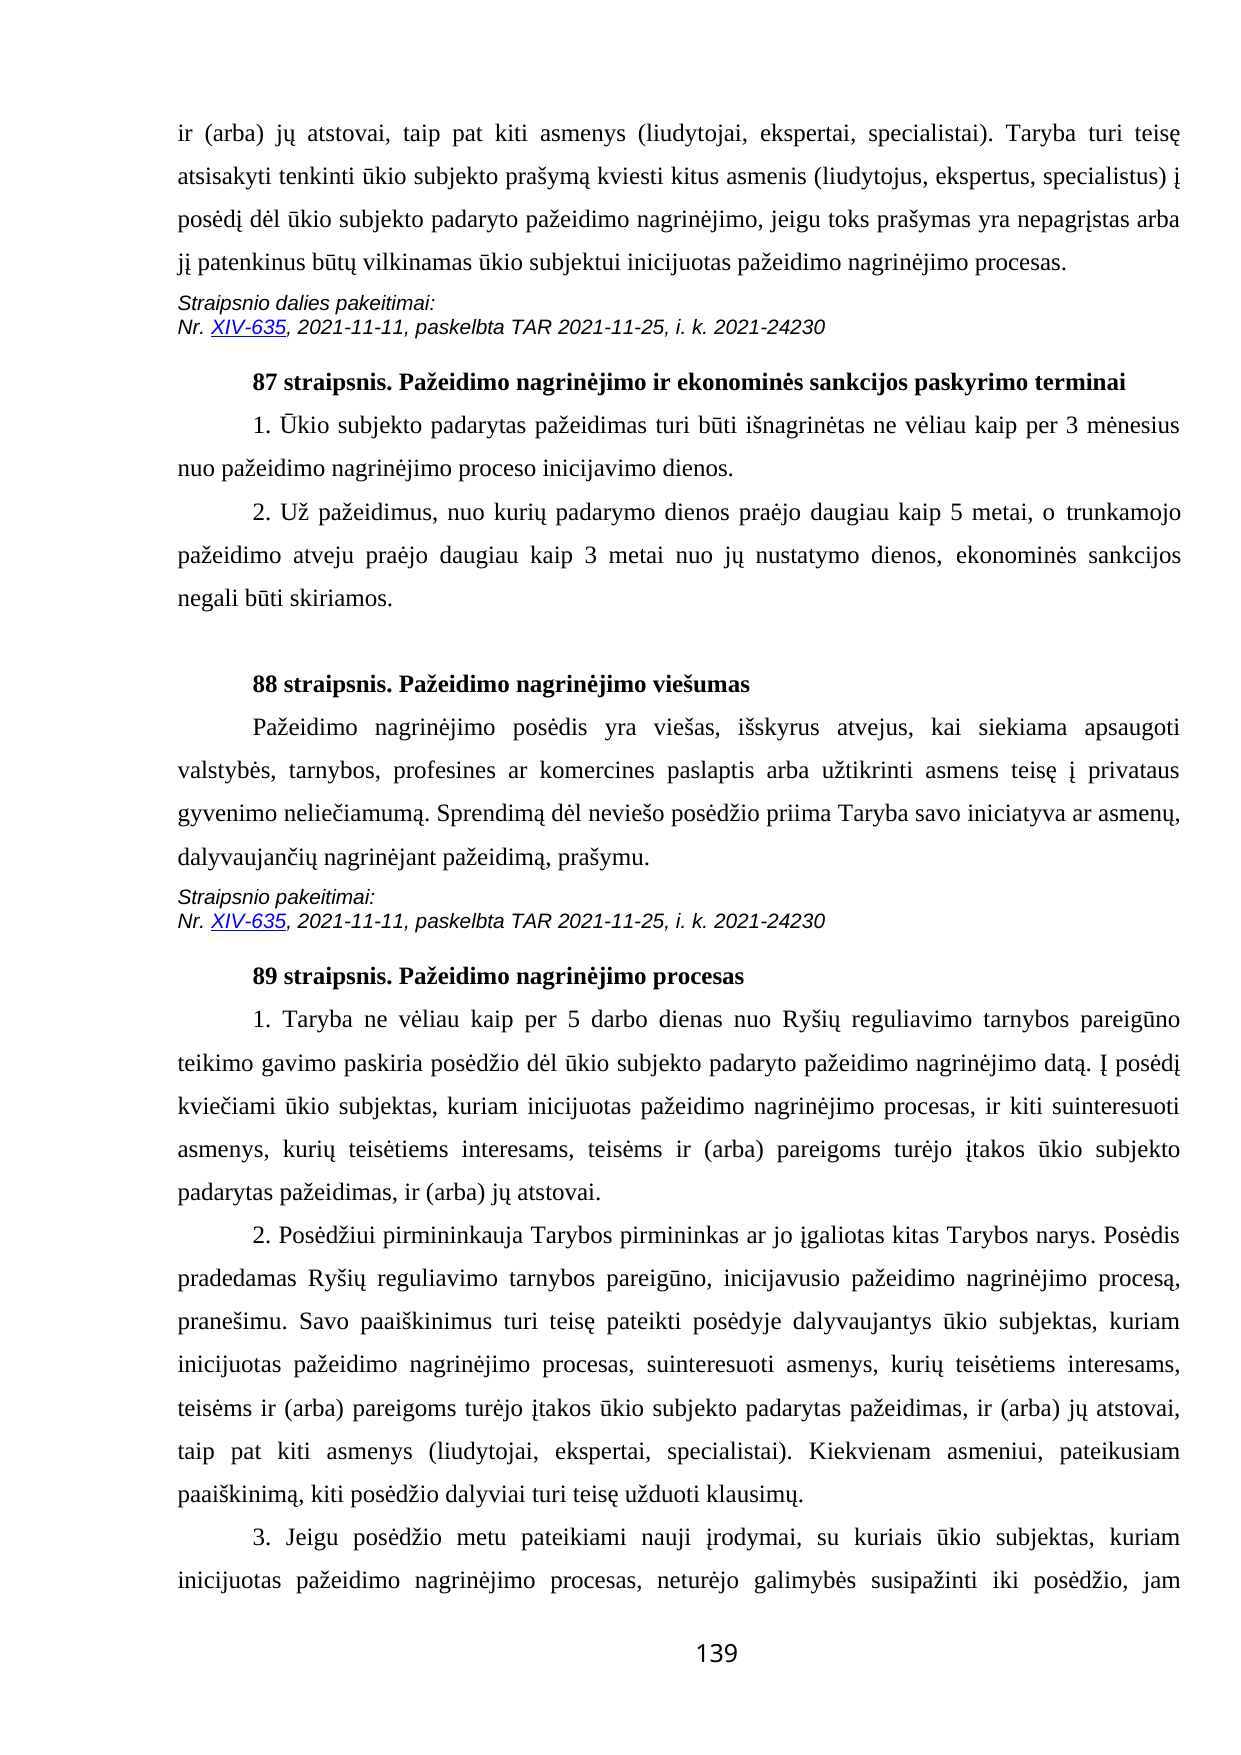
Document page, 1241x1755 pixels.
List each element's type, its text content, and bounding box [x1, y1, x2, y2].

text Pažeidimo nagrinėjimo posėdis yra viešas, išskyrus atvejus, kai siekiama apsaugoti valstybės, tarnybos, profesines ar komercines paslaptis arba užtikrinti asmens teisę į privataus gyvenimo neliečiamumą. Sprendimą dėl neviešo posėdžio priima Taryba savo iniciatyva ar asmenų, dalyvaujančių nagrinėjant pažeidimą, prašymu. [177, 712, 1181, 870]
text 1. Ūkio subjekto padarytas pažeidimas turi būti išnagrinėtas ne vėliau kaip per 3 mėnesius nuo pažeidimo nagrinėjimo proceso inicijavimo dienos. [177, 410, 1181, 482]
text 1. Taryba ne vėliau kaip per 5 darbo dienas nuo Ryšių reguliavimo tarnybos pareigūno teikimo gavimo paskiria posėdžio dėl ūkio subjekto padaryto pažeidimo nagrinėjimo datą. Į posėdį kviečiami ūkio subjektas, kuriam inicijuotas pažeidimo nagrinėjimo procesas, ir kiti suinteresuoti asmenys, kurių teisėtiems interesams, teisėms ir (arba) pareigoms turėjo įtakos ūkio subjekto padarytas pažeidimas, ir (arba) jų atstovai. [177, 1004, 1181, 1206]
text Straipsnio pakeitimai: [177, 885, 1181, 909]
text Nr. XIV-635, 2021-11-11, paskelbta TAR 2021-11-25, i. k. 2021-24230 [177, 909, 1181, 933]
text 3. Jeigu posėdžio metu pateikiami nauji įrodymai, su kuriais ūkio subjektas, kuriam inicijuotas pažeidimo nagrinėjimo procesas, neturėjo galimybės susipažinti iki posėdžio, jam [177, 1522, 1181, 1594]
text 87 straipsnis. Pažeidimo nagrinėjimo ir ekonominės sankcijos paskyrimo terminai [177, 367, 1181, 396]
text 2. Posėdžiui pirmininkauja Tarybos pirmininkas ar jo įgaliotas kitas Tarybos narys. Posėdis pradedamas Ryšių reguliavimo tarnybos pareigūno, inicijavusio pažeidimo nagrinėjimo procesą, pranešimu. Savo paaiškinimus turi teisę pateikti posėdyje dalyvaujantys ūkio subjektas, kuriam inicijuotas pažeidimo nagrinėjimo procesas, suinteresuoti asmenys, kurių teisėtiems interesams, teisėms ir (arba) pareigoms turėjo įtakos ūkio subjekto padarytas pažeidimas, ir (arba) jų atstovai, taip pat kiti asmenys (liudytojai, ekspertai, specialistai). Kiekvienam asmeniui, pateikusiam paaiškinimą, kiti posėdžio dalyviai turi teisę užduoti klausimų. [177, 1220, 1181, 1508]
text ir (arba) jų atstovai, taip pat kiti asmenys (liudytojai, ekspertai, specialistai). Taryba turi teisę atsisakyti tenkinti ūkio subjekto prašymą kviesti kitus asmenis (liudytojus, ekspertus, specialistus) į posėdį dėl ūkio subjekto padaryto pažeidimo nagrinėjimo, jeigu toks prašymas yra nepagrįstas arba jį patenkinus būtų vilkinamas ūkio subjektui inicijuotas pažeidimo nagrinėjimo procesas. [177, 118, 1181, 276]
text 89 straipsnis. Pažeidimo nagrinėjimo procesas [177, 961, 1181, 990]
text Nr. XIV-635, 2021-11-11, paskelbta TAR 2021-11-25, i. k. 2021-24230 [177, 314, 1181, 338]
text Straipsnio dalies pakeitimai: [177, 291, 1181, 314]
text 88 straipsnis. Pažeidimo nagrinėjimo viešumas [177, 669, 1181, 698]
text 2. Už pažeidimus, nuo kurių padarymo dienos praėjo daugiau kaip 5 metai, o trunkamojo pažeidimo atveju praėjo daugiau kaip 3 metai nuo jų nustatymo dienos, ekonominės sankcijos negali būti skiriamos. [177, 497, 1181, 612]
